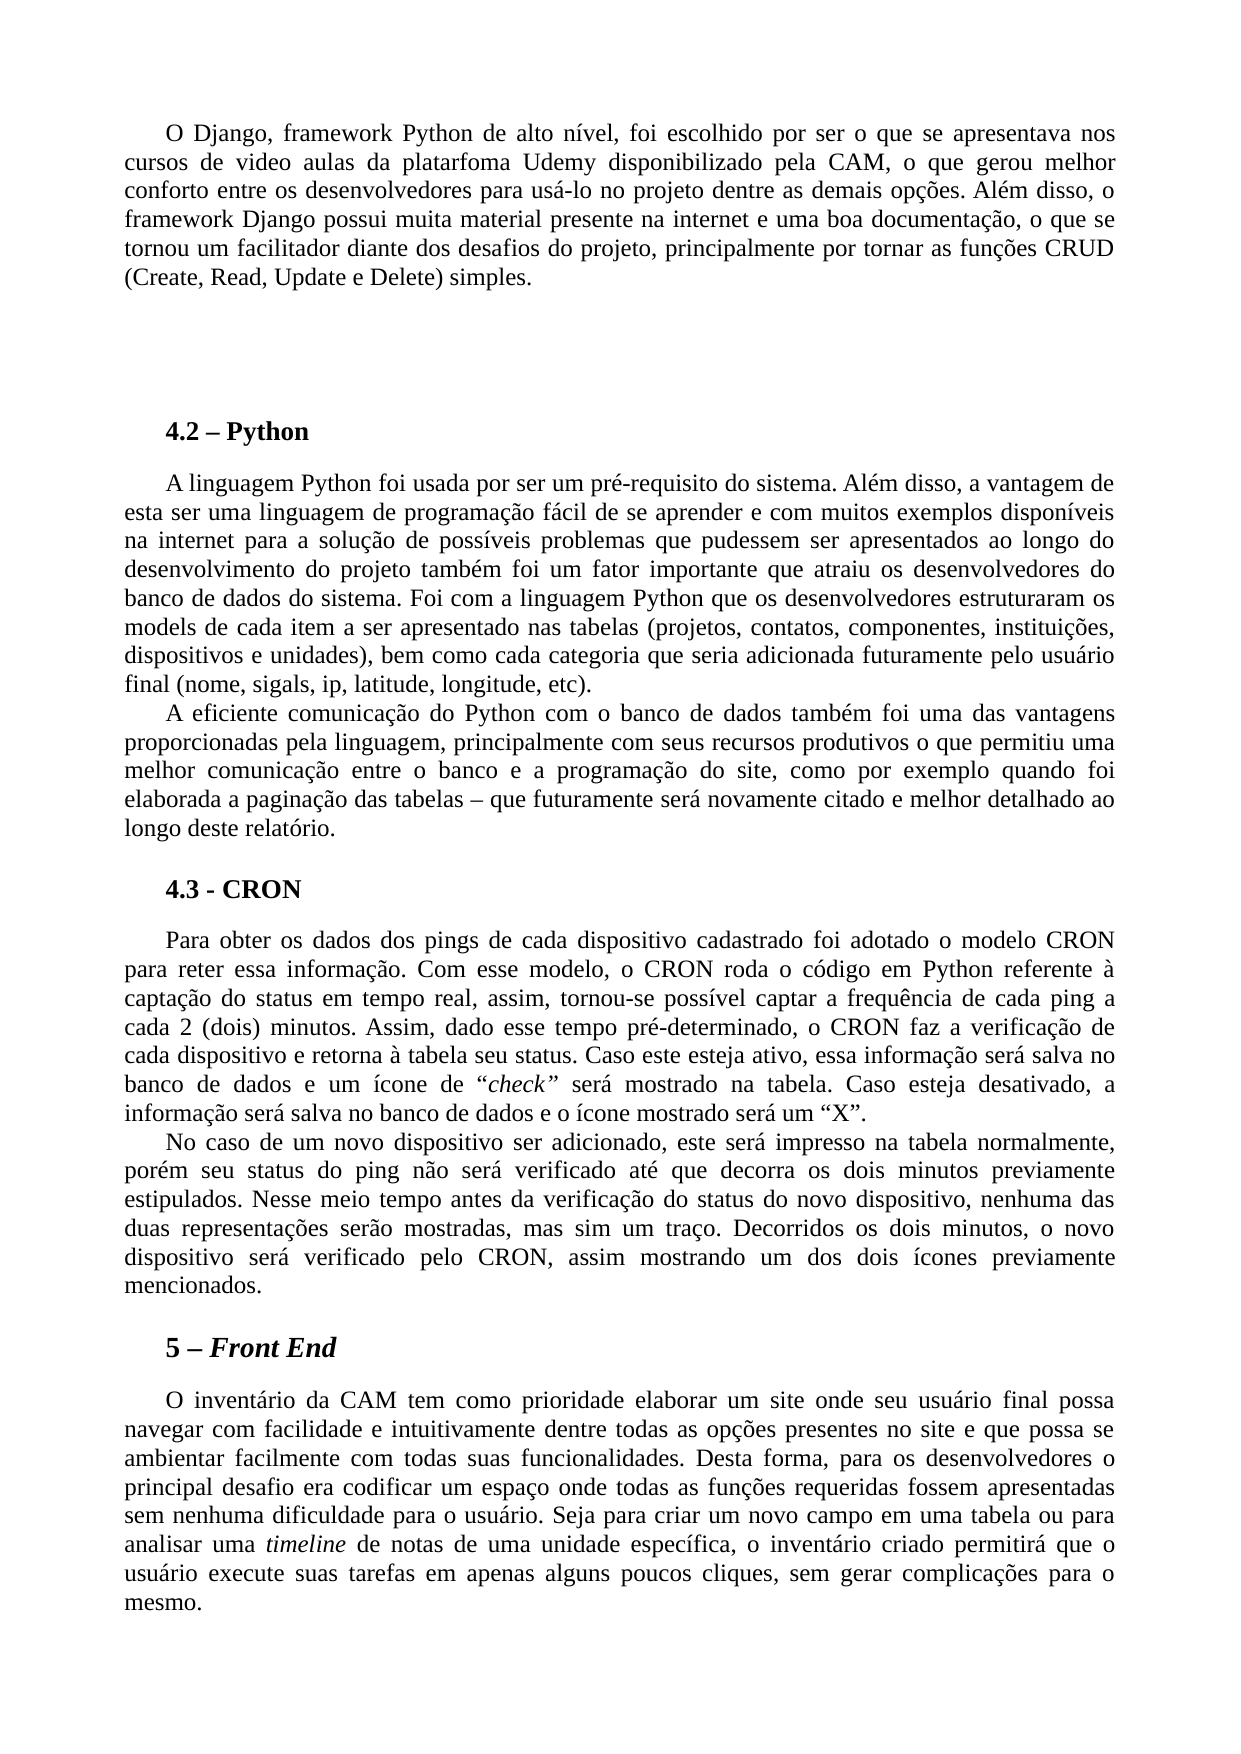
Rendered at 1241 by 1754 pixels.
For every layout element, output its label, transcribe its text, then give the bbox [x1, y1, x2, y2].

text A linguagem Python foi usada por ser um pré-requisito do sistema. Além disso, a vantagem de esta ser uma linguagem de programação fácil de se aprender e com muitos exemplos disponíveis na internet para a solução de possíveis problemas que pudessem ser apresentados ao longo do desenvolvimento do projeto também foi um fator importante que atraiu os desenvolvedores do banco de dados do sistema. Foi com a linguagem Python que os desenvolvedores estruturaram os models de cada item a ser apresentado nas tabelas (projetos, contatos, componentes, instituições, dispositivos e unidades), bem como cada categoria que seria adicionada futuramente pelo usuário final (nome, sigals, ip, latitude, longitude, etc). [124, 468, 1116, 698]
text O inventário da CAM tem como prioridade elaborar um site onde seu usuário final possa navegar com facilidade e intuitivamente dentre todas as opções presentes no site e que possa se ambientar facilmente com todas suas funcionalidades. Desta forma, para os desenvolvedores o principal desafio era codificar um espaço onde todas as funções requeridas fossem apresentadas sem nenhuma dificuldade para o usuário. Seja para criar um novo campo em uma tabela ou para analisar uma timeline de notas de uma unidade específica, o inventário criado permitirá que o usuário execute suas tarefas em apenas alguns poucos cliques, sem gerar complicações para o mesmo. [124, 1386, 1116, 1616]
text 4.3 - CRON [124, 873, 1116, 904]
text 4.2 – Python [124, 415, 1116, 446]
text A eficiente comunicação do Python com o banco de dados também foi uma das vantagens proporcionadas pela linguagem, principalmente com seus recursos produtivos o que permitiu uma melhor comunicação entre o banco e a programação do site, como por exemplo quando foi elaborada a paginação das tabelas – que futuramente será novamente citado e melhor detalhado ao longo deste relatório. [124, 698, 1116, 842]
text Para obter os dados dos pings de cada dispositivo cadastrado foi adotado o modelo CRON para reter essa informação. Com esse modelo, o CRON roda o código em Python referente à captação do status em tempo real, assim, tornou-se possível captar a frequência de cada ping a cada 2 (dois) minutos. Assim, dado esse tempo pré-determinado, o CRON faz a verificação de cada dispositivo e retorna à tabela seu status. Caso este esteja ativo, essa informação será salva no banco de dados e um ícone de “check” será mostrado na tabela. Caso esteja desativado, a informação será salva no banco de dados e o ícone mostrado será um “X”. [124, 926, 1116, 1127]
text 5 – Front End [124, 1330, 1116, 1364]
text O Django, framework Python de alto nível, foi escolhido por ser o que se apresentava nos cursos de video aulas da platarfoma Udemy disponibilizado pela CAM, o que gerou melhor conforto entre os desenvolvedores para usá-lo no projeto dentre as demais opções. Além disso, o framework Django possui muita material presente na internet e uma boa documentação, o que se tornou um facilitador diante dos desafios do projeto, principalmente por tornar as funções CRUD (Create, Read, Update e Delete) simples. [124, 118, 1116, 291]
text No caso de um novo dispositivo ser adicionado, este será impresso na tabela normalmente, porém seu status do ping não será verificado até que decorra os dois minutos previamente estipulados. Nesse meio tempo antes da verificação do status do novo dispositivo, nenhuma das duas representações serão mostradas, mas sim um traço. Decorridos os dois minutos, o novo dispositivo será verificado pelo CRON, assim mostrando um dos dois ícones previamente mencionados. [124, 1127, 1116, 1299]
